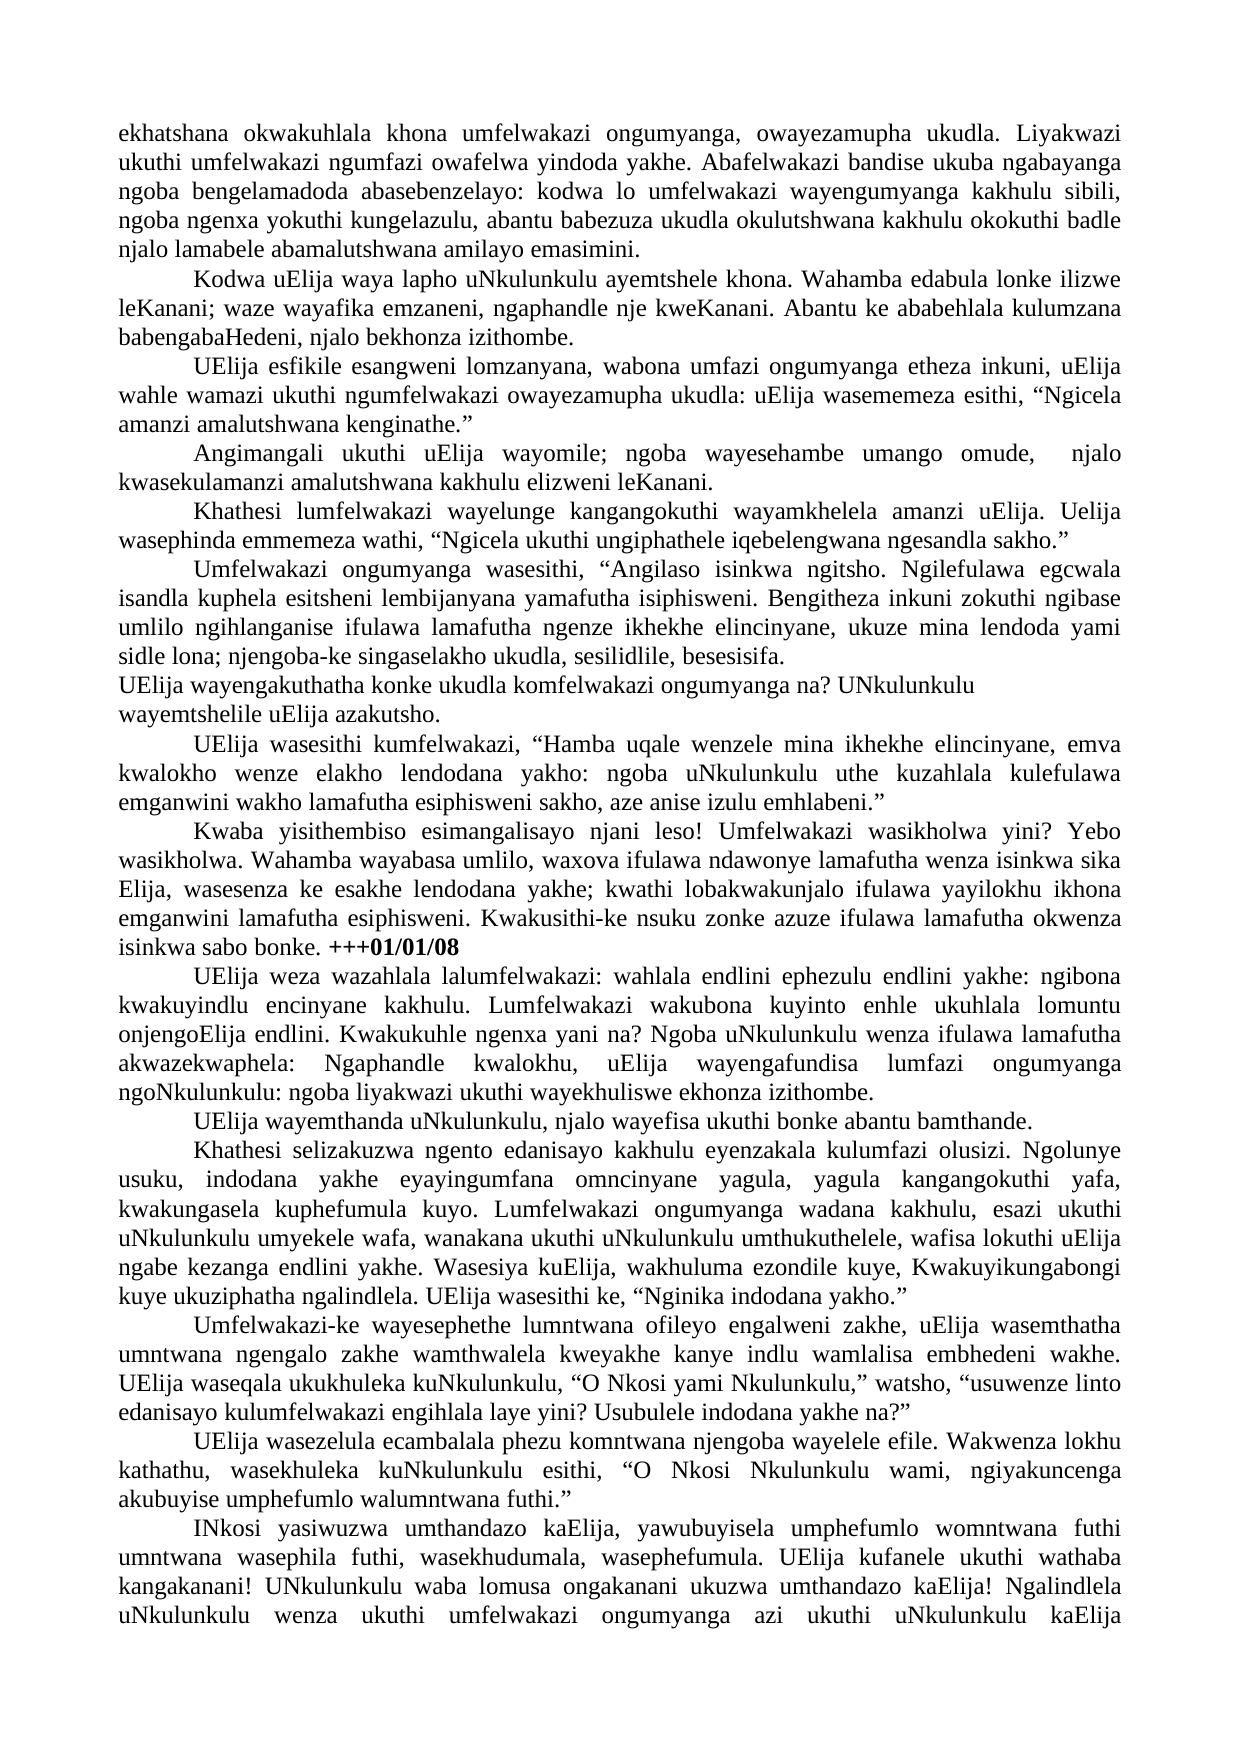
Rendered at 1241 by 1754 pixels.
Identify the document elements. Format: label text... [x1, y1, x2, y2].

text Umfelwakazi ongumyanga wasesithi, “Angilaso isinkwa ngitsho. Ngilefulawa egcwala isandla kuphela esitsheni lembijanyana yamafutha isiphisweni. Bengitheza inkuni zokuthi ngibase umlilo ngihlanganise ifulawa lamafutha ngenze ikhekhe elincinyane, ukuze mina lendoda yami sidle lona; njengoba-ke singaselakho ukudla, sesilidlile, besesisifa. [118, 554, 1122, 670]
text INkosi yasiwuzwa umthandazo kaElija, yawubuyisela umphefumlo womntwana futhi umntwana wasephila futhi, wasekhudumala, wasephefumula. UElija kufanele ukuthi wathaba kangakanani! UNkulunkulu waba lomusa ongakanani ukuzwa umthandazo kaElija! Ngalindlela uNkulunkulu wenza ukuthi umfelwakazi ongumyanga azi ukuthi uNkulunkulu kaElija [118, 1513, 1122, 1629]
text UElija wayemthanda uNkulunkulu, njalo wayefisa ukuthi bonke abantu bamthande. [118, 1106, 1122, 1135]
text Angimangali ukuthi uElija wayomile; ngoba wayesehambe umango omude, njalo kwasekulamanzi amalutshwana kakhulu elizweni leKanani. [118, 438, 1122, 496]
text ekhatshana okwakuhlala khona umfelwakazi ongumyanga, owayezamupha ukudla. Liyakwazi ukuthi umfelwakazi ngumfazi owafelwa yindoda yakhe. Abafelwakazi bandise ukuba ngabayanga ngoba bengelamadoda abasebenzelayo: kodwa lo umfelwakazi wayengumyanga kakhulu sibili, ngoba ngenxa yokuthi kungelazulu, abantu babezuza ukudla okulutshwana kakhulu okokuthi badle njalo lamabele abamalutshwana amilayo emasimini. [118, 118, 1122, 263]
text UElija weza wazahlala lalumfelwakazi: wahlala endlini ephezulu endlini yakhe: ngibona kwakuyindlu encinyane kakhulu. Lumfelwakazi wakubona kuyinto enhle ukuhlala lomuntu onjengoElija endlini. Kwakukuhle ngenxa yani na? Ngoba uNkulunkulu wenza ifulawa lamafutha akwazekwaphela: Ngaphandle kwalokhu, uElija wayengafundisa lumfazi ongumyanga ngoNkulunkulu: ngoba liyakwazi ukuthi wayekhuliswe ekhonza izithombe. [118, 961, 1122, 1106]
text Khathesi lumfelwakazi wayelunge kangangokuthi wayamkhelela amanzi uElija. Uelija wasephinda emmemeza wathi, “Ngicela ukuthi ungiphathele iqebelengwana ngesandla sakho.” [118, 496, 1122, 554]
text UElija esfikile esangweni lomzanyana, wabona umfazi ongumyanga etheza inkuni, uElija wahle wamazi ukuthi ngumfelwakazi owayezamupha ukudla: uElija wasememeza esithi, “Ngicela amanzi amalutshwana kenginathe.” [118, 351, 1122, 438]
text UElija wayengakuthatha konke ukudla komfelwakazi ongumyanga na? UNkulunkulu wayemtshelile uElija azakutsho. [118, 670, 1122, 728]
text Kodwa uElija waya lapho uNkulunkulu ayemtshele khona. Wahamba edabula lonke ilizwe leKanani; waze wayafika emzaneni, ngaphandle nje kweKanani. Abantu ke ababehlala kulumzana babengabaHedeni, njalo bekhonza izithombe. [118, 263, 1122, 351]
text UElija wasezelula ecambalala phezu komntwana njengoba wayelele efile. Wakwenza lokhu kathathu, wasekhuleka kuNkulunkulu esithi, “O Nkosi Nkulunkulu wami, ngiyakuncenga akubuyise umphefumlo walumntwana futhi.” [118, 1426, 1122, 1513]
text UElija wasesithi kumfelwakazi, “Hamba uqale wenzele mina ikhekhe elincinyane, emva kwalokho wenze elakho lendodana yakho: ngoba uNkulunkulu uthe kuzahlala kulefulawa emganwini wakho lamafutha esiphisweni sakho, aze anise izulu emhlabeni.” [118, 728, 1122, 816]
text Kwaba yisithembiso esimangalisayo njani leso! Umfelwakazi wasikholwa yini? Yebo wasikholwa. Wahamba wayabasa umlilo, waxova ifulawa ndawonye lamafutha wenza isinkwa sika Elija, wasesenza ke esakhe lendodana yakhe; kwathi lobakwakunjalo ifulawa yayilokhu ikhona emganwini lamafutha esiphisweni. Kwakusithi-ke nsuku zonke azuze ifulawa lamafutha okwenza isinkwa sabo bonke. +++01/01/08 [118, 816, 1122, 961]
text Umfelwakazi-ke wayesephethe lumntwana ofileyo engalweni zakhe, uElija wasemthatha umntwana ngengalo zakhe wamthwalela kweyakhe kanye indlu wamlalisa embhedeni wakhe. UElija waseqala ukukhuleka kuNkulunkulu, “O Nkosi yami Nkulunkulu,” watsho, “usuwenze linto edanisayo kulumfelwakazi engihlala laye yini? Usubulele indodana yakhe na?” [118, 1310, 1122, 1426]
text Khathesi selizakuzwa ngento edanisayo kakhulu eyenzakala kulumfazi olusizi. Ngolunye usuku, indodana yakhe eyayingumfana omncinyane yagula, yagula kangangokuthi yafa, kwakungasela kuphefumula kuyo. Lumfelwakazi ongumyanga wadana kakhulu, esazi ukuthi uNkulunkulu umyekele wafa, wanakana ukuthi uNkulunkulu umthukuthelele, wafisa lokuthi uElija ngabe kezanga endlini yakhe. Wasesiya kuElija, wakhuluma ezondile kuye, Kwakuyikungabongi kuye ukuziphatha ngalindlela. UElija wasesithi ke, “Nginika indodana yakho.” [118, 1135, 1122, 1310]
